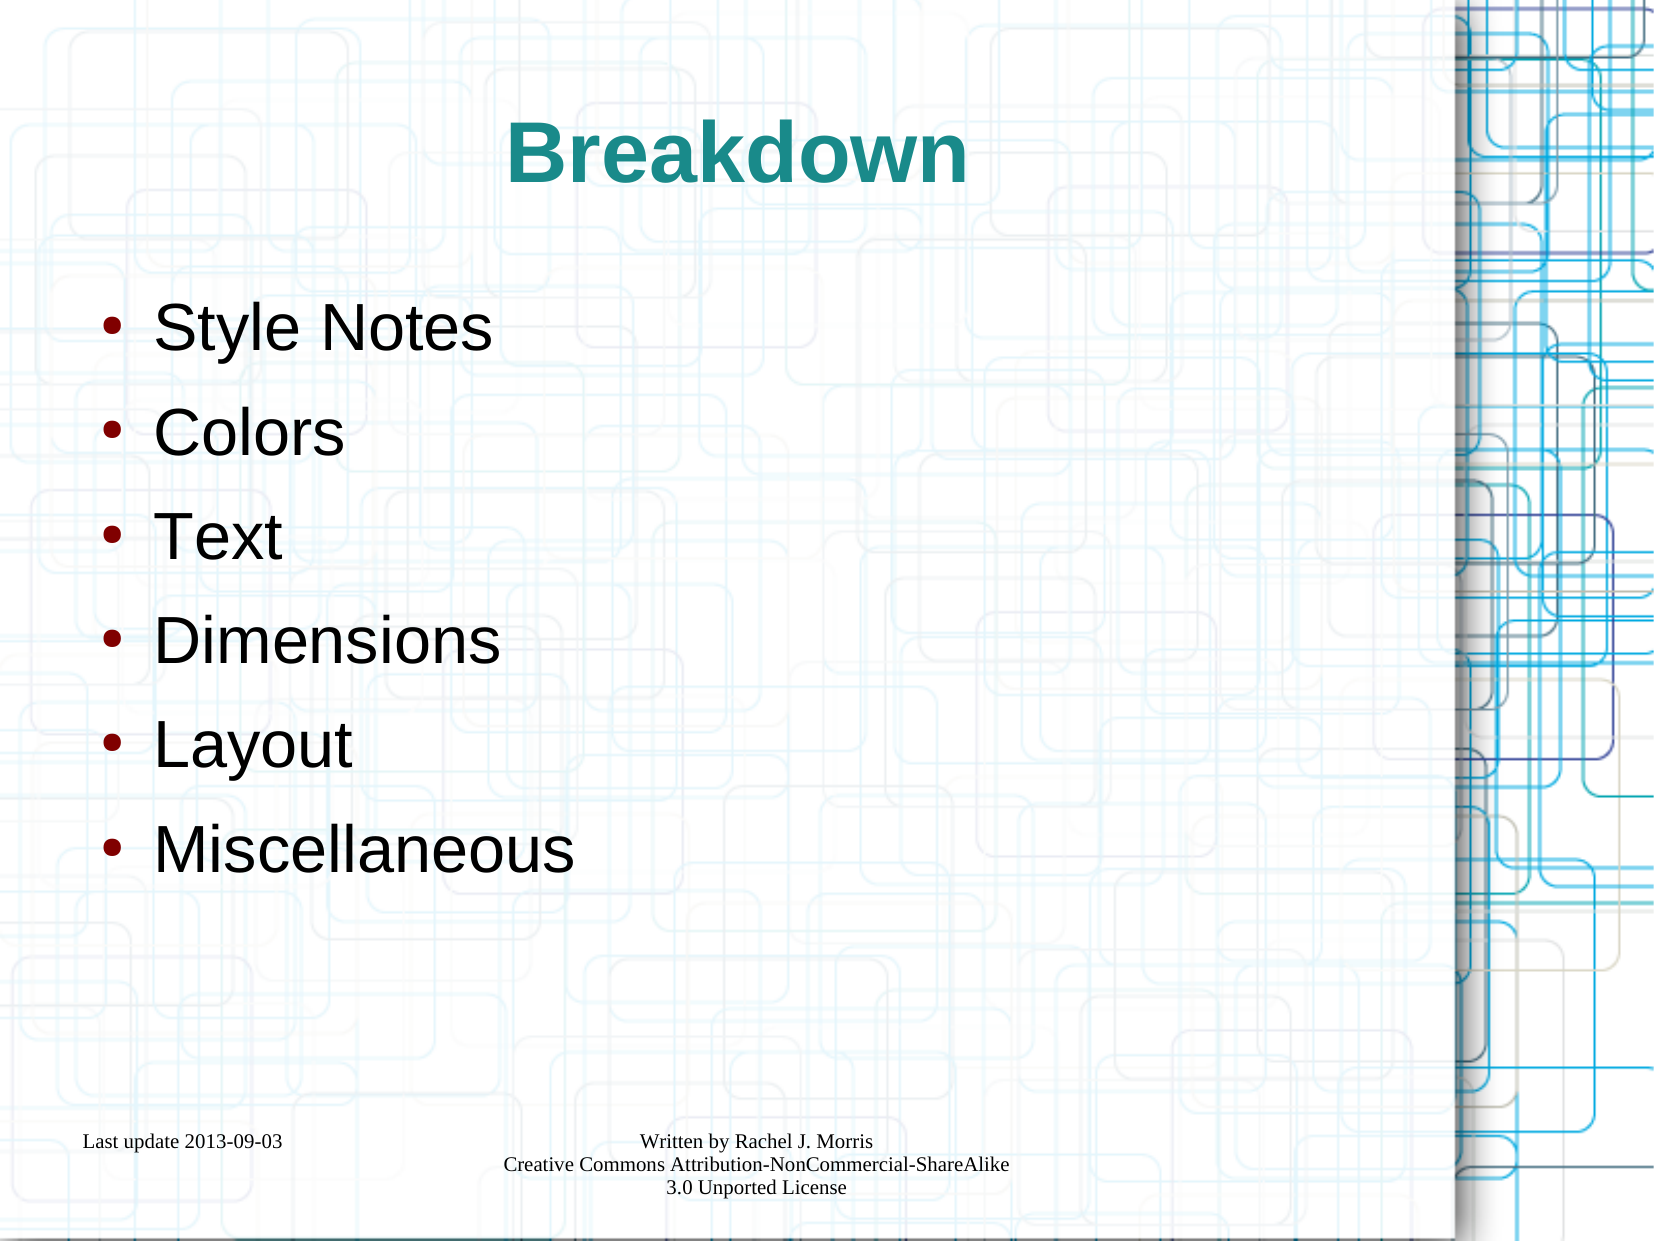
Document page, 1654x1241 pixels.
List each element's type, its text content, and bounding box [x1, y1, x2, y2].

picture [0, 0, 1654, 1241]
title Breakdown [59, 49, 1418, 257]
list Style Notes Colors Text Dimensions Layout Miscellaneous [82, 290, 1418, 1010]
